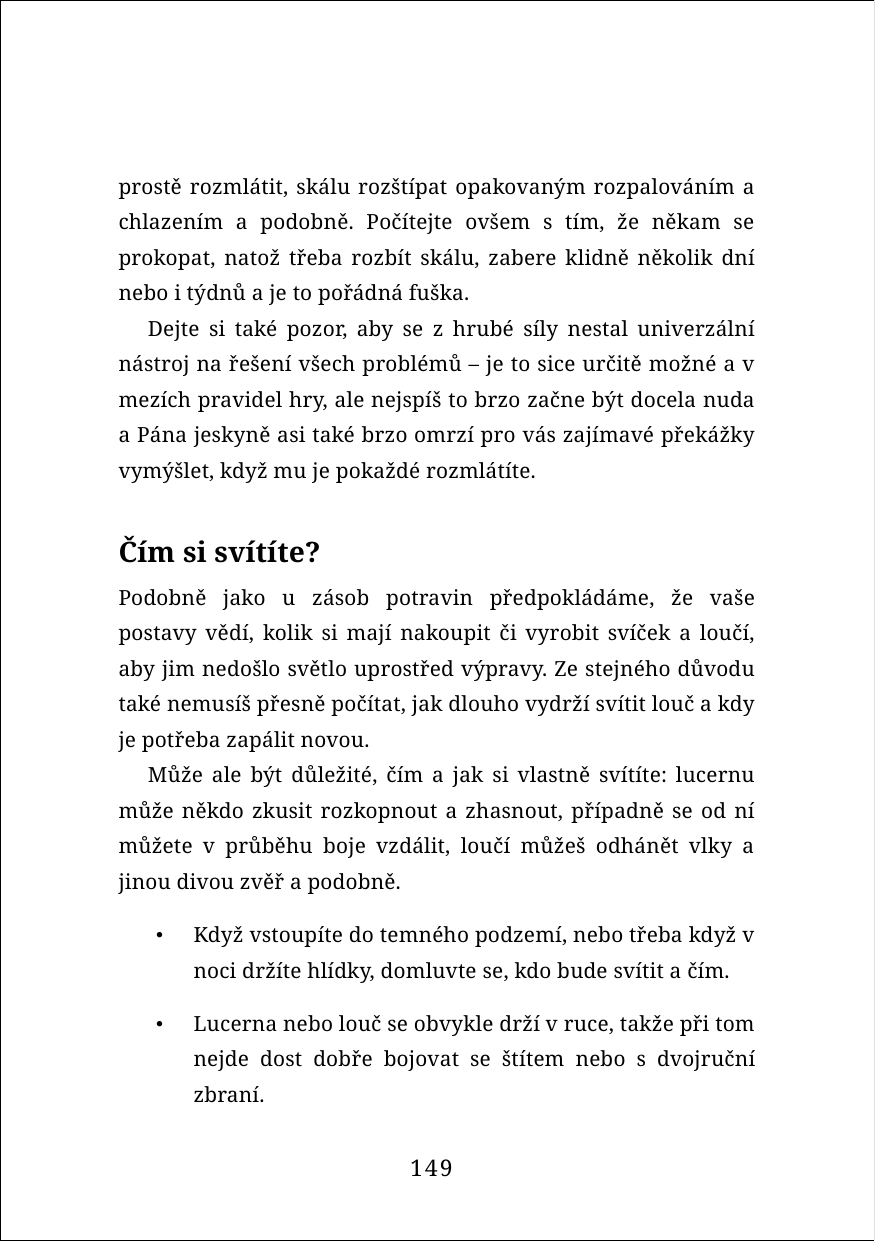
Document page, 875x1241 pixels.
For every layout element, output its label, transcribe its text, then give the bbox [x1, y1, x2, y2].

text Podobně jako u zásob potravin předpokládáme, že vaše postavy vědí, kolik si mají nakoupit či vyrobit svíček a loučí, aby jim nedošlo světlo uprostřed výpravy. Ze stejného důvodu také nemusíš přesně počítat, jak dlouho vydrží svítit louč a kdy je potřeba zapálit novou. Může ale být důležité, čím a jak si vlastně svítíte: lucernu může někdo zkusit rozkopnout a zhasnout, případně se od ní můžete v průběhu boje vzdálit, loučí můžeš odhánět vlky a jinou divou zvěř a podobně. [118, 583, 756, 896]
list Lucerna nebo louč se obvykle drží v ruce, takže při tom nejde dost dobře bojovat se štítem nebo s dvojruční zbraní. [156, 1009, 756, 1108]
list Když vstoupíte do temného podzemí, nebo třeba když v noci držíte hlídky, domluvte se, kdo bude svítit a čím. [156, 920, 756, 984]
subtitle Čím si svítíte? [118, 533, 756, 571]
text prostě rozmlátit, skálu rozštípat opakovaným rozpalováním a chlazením a podobně. Počítejte ovšem s tím, že někam se prokopat, natož třeba rozbít skálu, zabere klidně několik dní nebo i týdnů a je to pořádná fuška. Dejte si také pozor, aby se z hrubé síly nestal univerzální nástroj na řešení všech problémů – je to sice určitě možné a v mezích pravidel hry, ale nejspíš to brzo začne být docela nuda a Pána jeskyně asi také brzo omrzí pro vás zajímavé překážky vymýšlet, když mu je pokaždé rozmlátíte. [118, 172, 756, 484]
